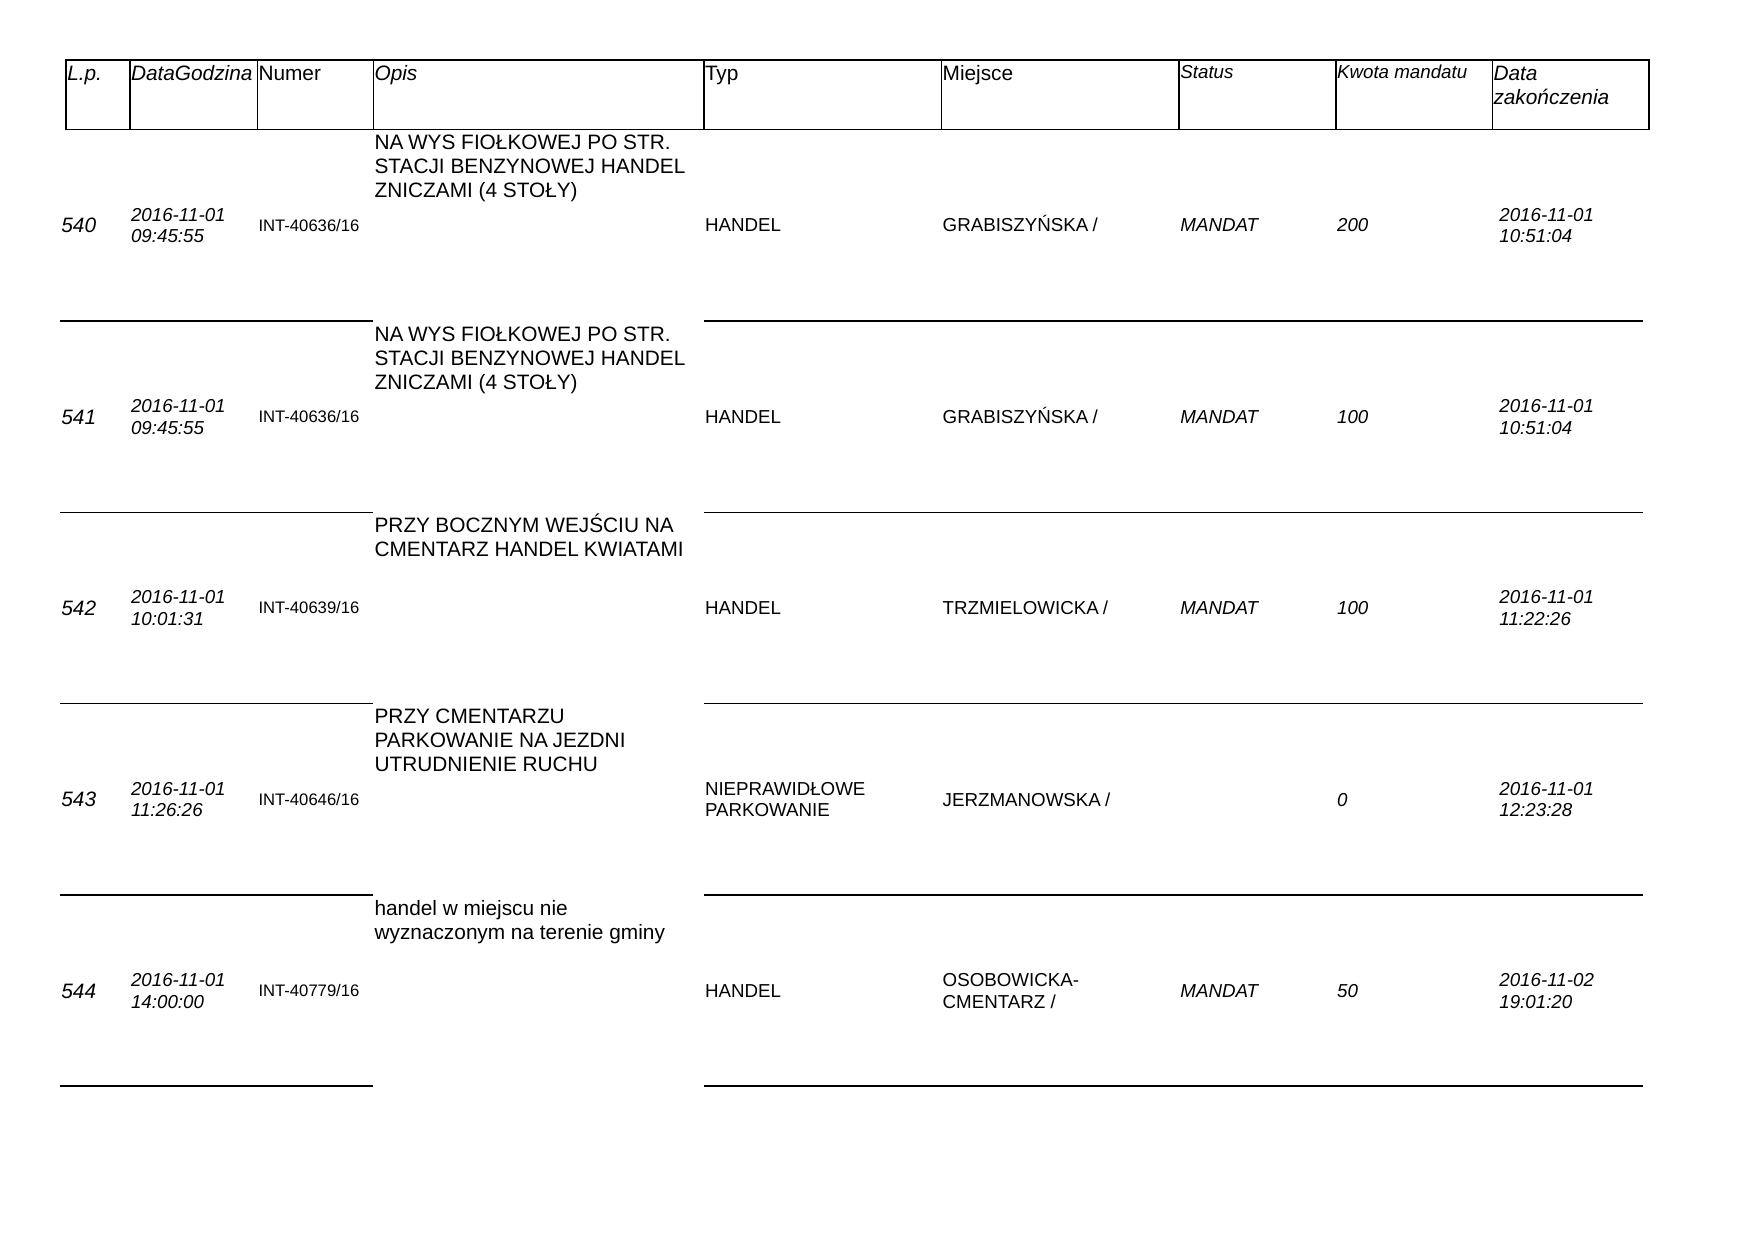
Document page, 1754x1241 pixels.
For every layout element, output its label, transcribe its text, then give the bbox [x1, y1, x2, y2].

table_cell 50 [1336, 896, 1498, 1085]
table_cell 100 [1336, 513, 1498, 703]
table_cell GRABISZYŃSKA / [941, 322, 1179, 511]
table_cell 2016-11-01 09:45:55 [130, 130, 257, 320]
table_cell [1643, 130, 1649, 320]
table_cell MANDAT [1179, 896, 1336, 1085]
table_header Opis [374, 61, 703, 129]
table_header Typ [705, 61, 941, 129]
table_cell PRZY BOCZNYM WEJŚCIU NA CMENTARZ HANDEL KWIATAMI [373, 511, 704, 703]
table_cell HANDEL [704, 322, 941, 511]
table_cell handel w miejscu nie wyznaczonym na terenie gminy [373, 894, 704, 1085]
table_cell [1643, 320, 1649, 511]
table_cell HANDEL [704, 896, 941, 1085]
table_cell 2016-11-01 09:45:55 [130, 322, 257, 511]
table_header L.p. [67, 61, 129, 129]
table_cell MANDAT [1179, 130, 1336, 320]
table_cell NA WYS FIOŁKOWEJ PO STR. STACJI BENZYNOWEJ HANDEL ZNICZAMI (4 STOŁY) [373, 130, 704, 320]
table_cell MANDAT [1179, 513, 1336, 703]
table_cell OSOBOWICKA-CMENTARZ / [941, 896, 1179, 1085]
table_cell HANDEL [704, 130, 941, 320]
table_header DataGodzina [131, 61, 257, 129]
table_header Miejsce [942, 61, 1178, 129]
table_cell 540 [60, 129, 130, 320]
table_cell 544 [60, 896, 130, 1085]
table_header [60, 59, 65, 129]
table_cell 2016-11-01 10:51:04 [1498, 130, 1643, 320]
table_cell PRZY CMENTARZU PARKOWANIE NA JEZDNI UTRUDNIENIE RUCHU [373, 703, 704, 894]
table_cell [1643, 703, 1649, 894]
table_cell NIEPRAWIDŁOWE PARKOWANIE [704, 704, 941, 894]
table_cell TRZMIELOWICKA / [941, 513, 1179, 703]
table_cell 200 [1336, 130, 1498, 320]
table_cell INT-40639/16 [257, 513, 373, 703]
table_cell [1643, 894, 1649, 1085]
table_cell NA WYS FIOŁKOWEJ PO STR. STACJI BENZYNOWEJ HANDEL ZNICZAMI (4 STOŁY) [373, 320, 704, 511]
table_cell 2016-11-01 12:23:28 [1498, 704, 1643, 894]
table_cell 2016-11-01 14:00:00 [130, 896, 257, 1085]
table_header Status [1180, 61, 1335, 129]
table_cell 2016-11-01 11:22:26 [1498, 513, 1643, 703]
table_cell INT-40779/16 [257, 896, 373, 1085]
table_cell INT-40636/16 [257, 322, 373, 511]
table_cell 541 [60, 322, 130, 511]
table_cell 100 [1336, 322, 1498, 511]
table_cell 0 [1336, 704, 1498, 894]
table_cell HANDEL [704, 513, 941, 703]
table_cell JERZMANOWSKA / [941, 704, 1179, 894]
table_cell 542 [60, 513, 130, 703]
table_cell [1643, 511, 1649, 703]
table_cell 543 [60, 704, 130, 894]
table_header Kwota mandatu [1337, 61, 1492, 129]
table_cell 2016-11-02 19:01:20 [1498, 896, 1643, 1085]
table_cell MANDAT [1179, 322, 1336, 511]
table_cell INT-40636/16 [257, 130, 373, 320]
table_cell GRABISZYŃSKA / [941, 130, 1179, 320]
table_header Data zakończenia [1493, 61, 1648, 129]
table_cell 2016-11-01 10:01:31 [130, 513, 257, 703]
table_cell INT-40646/16 [257, 704, 373, 894]
table_header Numer [258, 61, 373, 129]
table_cell 2016-11-01 10:51:04 [1498, 322, 1643, 511]
table_cell 2016-11-01 11:26:26 [130, 704, 257, 894]
table_cell [1179, 704, 1336, 894]
